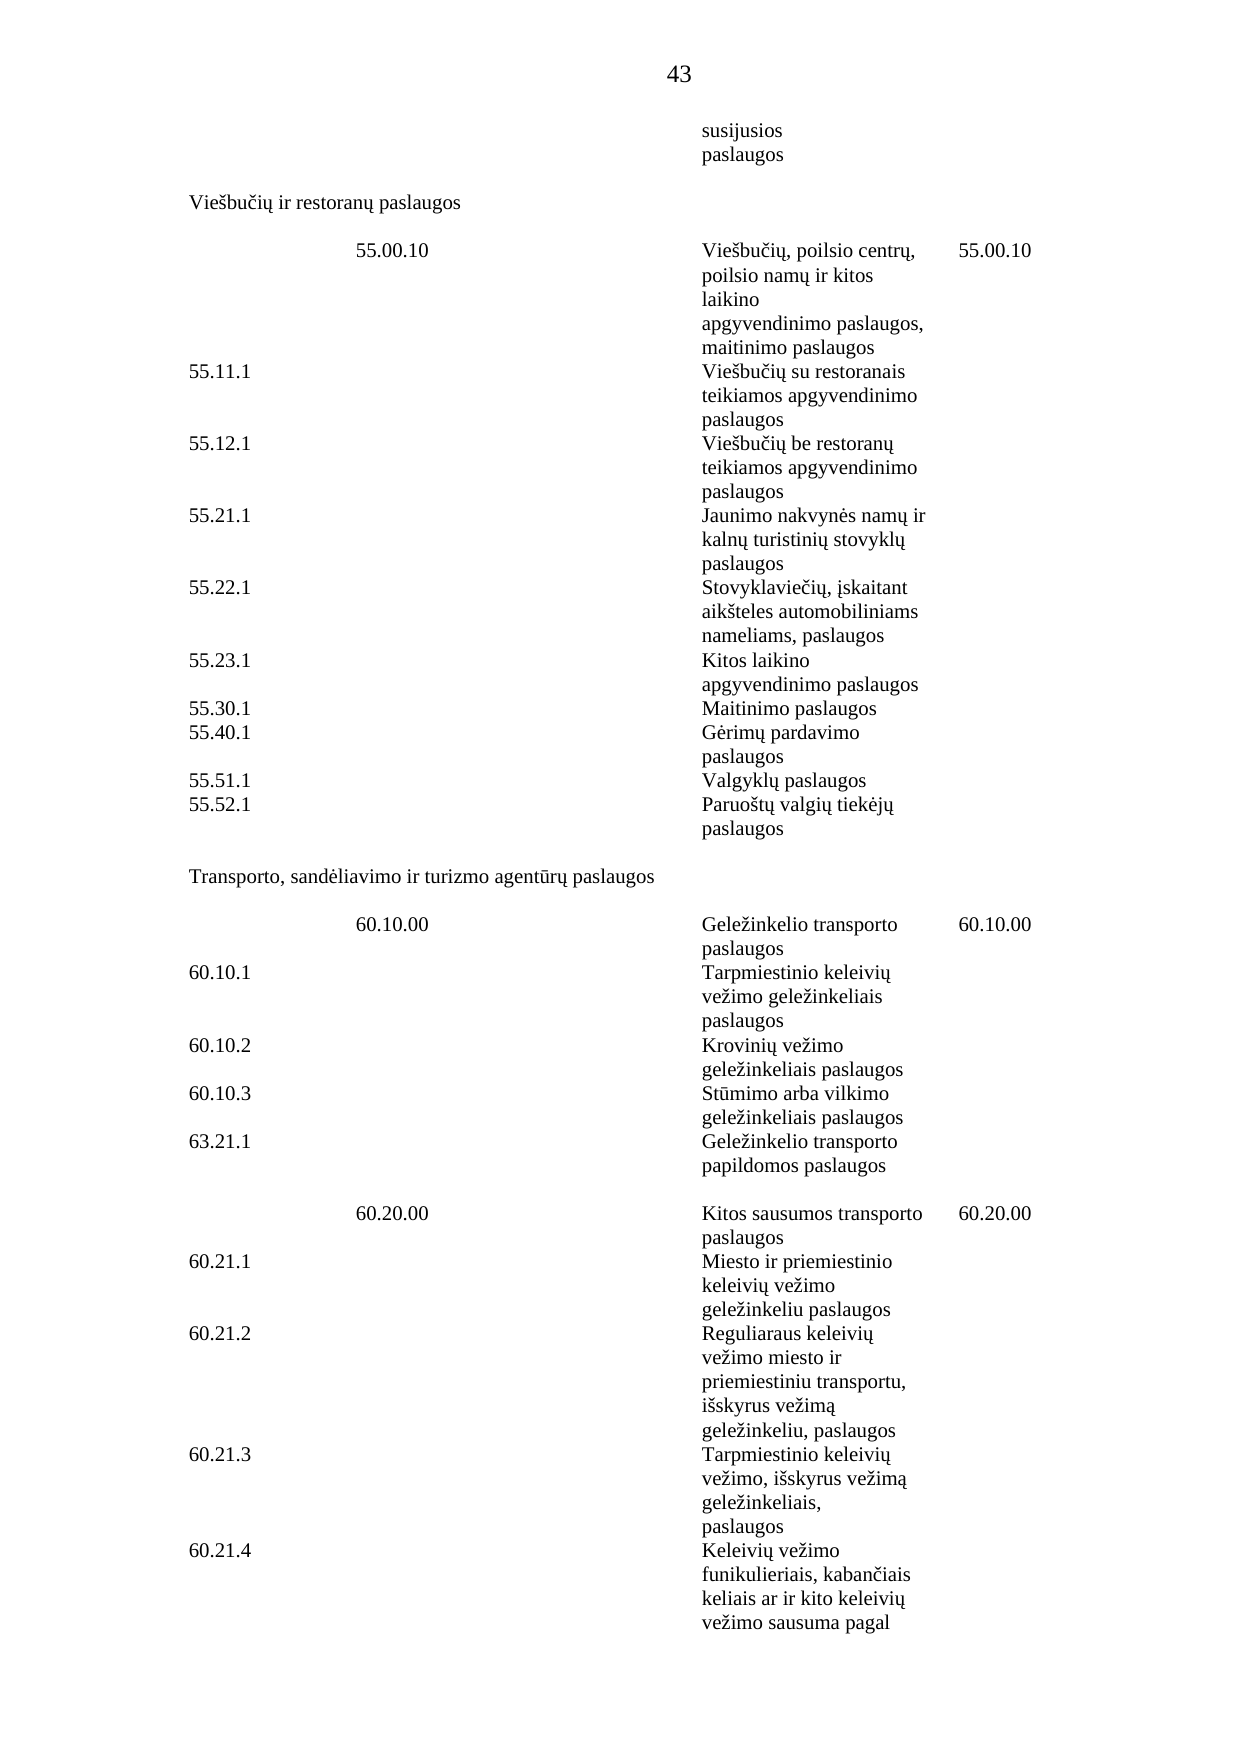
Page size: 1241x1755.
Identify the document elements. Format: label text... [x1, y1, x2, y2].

table_cell 60.20.00 [947, 1201, 1204, 1249]
table_cell [947, 1442, 1204, 1514]
table_cell [947, 1249, 1204, 1321]
table_cell [947, 720, 1204, 768]
table_cell [947, 840, 1204, 864]
table_cell [947, 503, 1204, 575]
table_cell [947, 311, 1204, 359]
table_cell [177, 118, 344, 142]
table_cell 63.21.1 [177, 1129, 344, 1177]
table_cell [344, 648, 690, 696]
table_cell [177, 239, 344, 311]
table_cell [344, 888, 690, 912]
table_cell [947, 1129, 1204, 1177]
table_cell 55.11.1 [177, 359, 344, 431]
table_cell Reguliaraus keleivių vežimo miesto ir priemiestiniu transportu, [690, 1321, 947, 1393]
table_cell [947, 575, 1204, 647]
table_cell [344, 1442, 690, 1514]
table_cell [177, 888, 344, 912]
table_cell [344, 1394, 690, 1442]
table_cell Geležinkelio transporto paslaugos [690, 912, 947, 960]
table_cell [177, 840, 344, 864]
table_cell [344, 1610, 690, 1634]
table_cell [690, 888, 947, 912]
table_cell 60.10.2 [177, 1033, 344, 1081]
table_cell [177, 1394, 344, 1442]
table_cell Viešbučių, poilsio centrų, poilsio namų ir kitos laikino [690, 239, 947, 311]
table_cell [344, 142, 690, 166]
table_cell 60.21.3 [177, 1442, 344, 1514]
table_cell [344, 792, 690, 840]
table_cell apgyvendinimo paslaugos, maitinimo paslaugos [690, 311, 947, 359]
table_cell Gėrimų pardavimo paslaugos [690, 720, 947, 768]
table_cell [690, 214, 947, 238]
table_cell [947, 768, 1204, 792]
table_cell [947, 431, 1204, 503]
table_cell Kitos sausumos transporto paslaugos [690, 1201, 947, 1249]
table_cell [947, 1081, 1204, 1129]
table_cell [177, 912, 344, 960]
table_cell 55.30.1 [177, 696, 344, 720]
table_cell 60.10.3 [177, 1081, 344, 1129]
table_cell 60.10.00 [947, 912, 1204, 960]
table_cell [344, 1033, 690, 1081]
table_cell [690, 1177, 947, 1201]
table_cell [344, 503, 690, 575]
table_cell [947, 359, 1204, 431]
table_cell 55.00.10 [344, 239, 690, 311]
table_cell Paruoštų valgių tiekėjų paslaugos [690, 792, 947, 840]
table_cell 55.51.1 [177, 768, 344, 792]
table_cell [947, 1610, 1204, 1634]
table_cell 55.21.1 [177, 503, 344, 575]
table_cell 60.21.4 [177, 1538, 344, 1610]
table_cell vežimo sausuma pagal [690, 1610, 947, 1634]
table_cell Transporto, sandėliavimo ir turizmo agentūrų paslaugos [177, 864, 1204, 888]
table_cell [344, 214, 690, 238]
table_cell [177, 142, 344, 166]
table_cell [344, 118, 690, 142]
table_cell 55.12.1 [177, 431, 344, 503]
table_cell [344, 575, 690, 647]
table_cell [344, 1538, 690, 1610]
table_cell [344, 166, 690, 190]
table_cell [177, 1177, 344, 1201]
table_cell 55.52.1 [177, 792, 344, 840]
table_cell Valgyklų paslaugos [690, 768, 947, 792]
table_cell [344, 311, 690, 359]
table_cell [947, 1177, 1204, 1201]
table_cell Stūmimo arba vilkimo geležinkeliais paslaugos [690, 1081, 947, 1129]
table_cell 55.40.1 [177, 720, 344, 768]
table_cell 55.00.10 [947, 239, 1204, 311]
table_cell [947, 1394, 1204, 1442]
table_cell 60.10.00 [344, 912, 690, 960]
table_cell [177, 166, 344, 190]
table_cell Geležinkelio transporto papildomos paslaugos [690, 1129, 947, 1177]
table_cell [177, 1610, 344, 1634]
table_cell [344, 1514, 690, 1538]
table_cell [344, 1081, 690, 1129]
table_cell Tarpmiestinio keleivių vežimo, išskyrus vežimą geležinkeliais, [690, 1442, 947, 1514]
table_cell Tarpmiestinio keleivių vežimo geležinkeliais paslaugos [690, 960, 947, 1032]
table_cell susijusios [690, 118, 947, 142]
table_cell 55.22.1 [177, 575, 344, 647]
table_cell Miesto ir priemiestinio keleivių vežimo geležinkeliu paslaugos [690, 1249, 947, 1321]
table_cell 60.21.1 [177, 1249, 344, 1321]
table_cell [177, 311, 344, 359]
table_cell [947, 118, 1204, 142]
table_cell [344, 1249, 690, 1321]
table_cell [947, 1321, 1204, 1393]
table_cell [947, 1538, 1204, 1610]
table_cell [177, 1514, 344, 1538]
table_cell Viešbučių ir restoranų paslaugos [177, 190, 1204, 214]
table_cell [344, 768, 690, 792]
table_cell paslaugos [690, 142, 947, 166]
table_cell Stovyklaviečių, įskaitant aikšteles automobiliniams nameliams, paslaugos [690, 575, 947, 647]
table_cell 60.20.00 [344, 1201, 690, 1249]
table_cell [690, 166, 947, 190]
table_cell [177, 214, 344, 238]
table_cell 55.23.1 [177, 648, 344, 696]
table_cell [690, 840, 947, 864]
table_cell Krovinių vežimo geležinkeliais paslaugos [690, 1033, 947, 1081]
table_cell Jaunimo nakvynės namų ir kalnų turistinių stovyklų paslaugos [690, 503, 947, 575]
table_cell [947, 1033, 1204, 1081]
table_cell [947, 888, 1204, 912]
table_cell [344, 359, 690, 431]
table_cell [344, 1321, 690, 1393]
table_cell [947, 142, 1204, 166]
table_cell [947, 960, 1204, 1032]
table_cell [177, 1201, 344, 1249]
table_cell išskyrus vežimą geležinkeliu, paslaugos [690, 1394, 947, 1442]
table_cell [344, 1177, 690, 1201]
table_cell [344, 960, 690, 1032]
table_cell [947, 1514, 1204, 1538]
table_cell [947, 166, 1204, 190]
table_cell [344, 431, 690, 503]
table_cell [344, 720, 690, 768]
table_cell [344, 696, 690, 720]
table_cell paslaugos [690, 1514, 947, 1538]
table_cell [344, 1129, 690, 1177]
table_cell Keleivių vežimo funikulieriais, kabančiais keliais ar ir kito keleivių [690, 1538, 947, 1610]
table_cell 60.21.2 [177, 1321, 344, 1393]
table_cell [947, 696, 1204, 720]
table_cell [947, 648, 1204, 696]
table_cell Maitinimo paslaugos [690, 696, 947, 720]
table_cell Viešbučių su restoranais teikiamos apgyvendinimo paslaugos [690, 359, 947, 431]
table_cell 60.10.1 [177, 960, 344, 1032]
table_cell Viešbučių be restoranų teikiamos apgyvendinimo paslaugos [690, 431, 947, 503]
table_cell [947, 214, 1204, 238]
table_cell [344, 840, 690, 864]
table_cell Kitos laikino apgyvendinimo paslaugos [690, 648, 947, 696]
table_cell [947, 792, 1204, 840]
